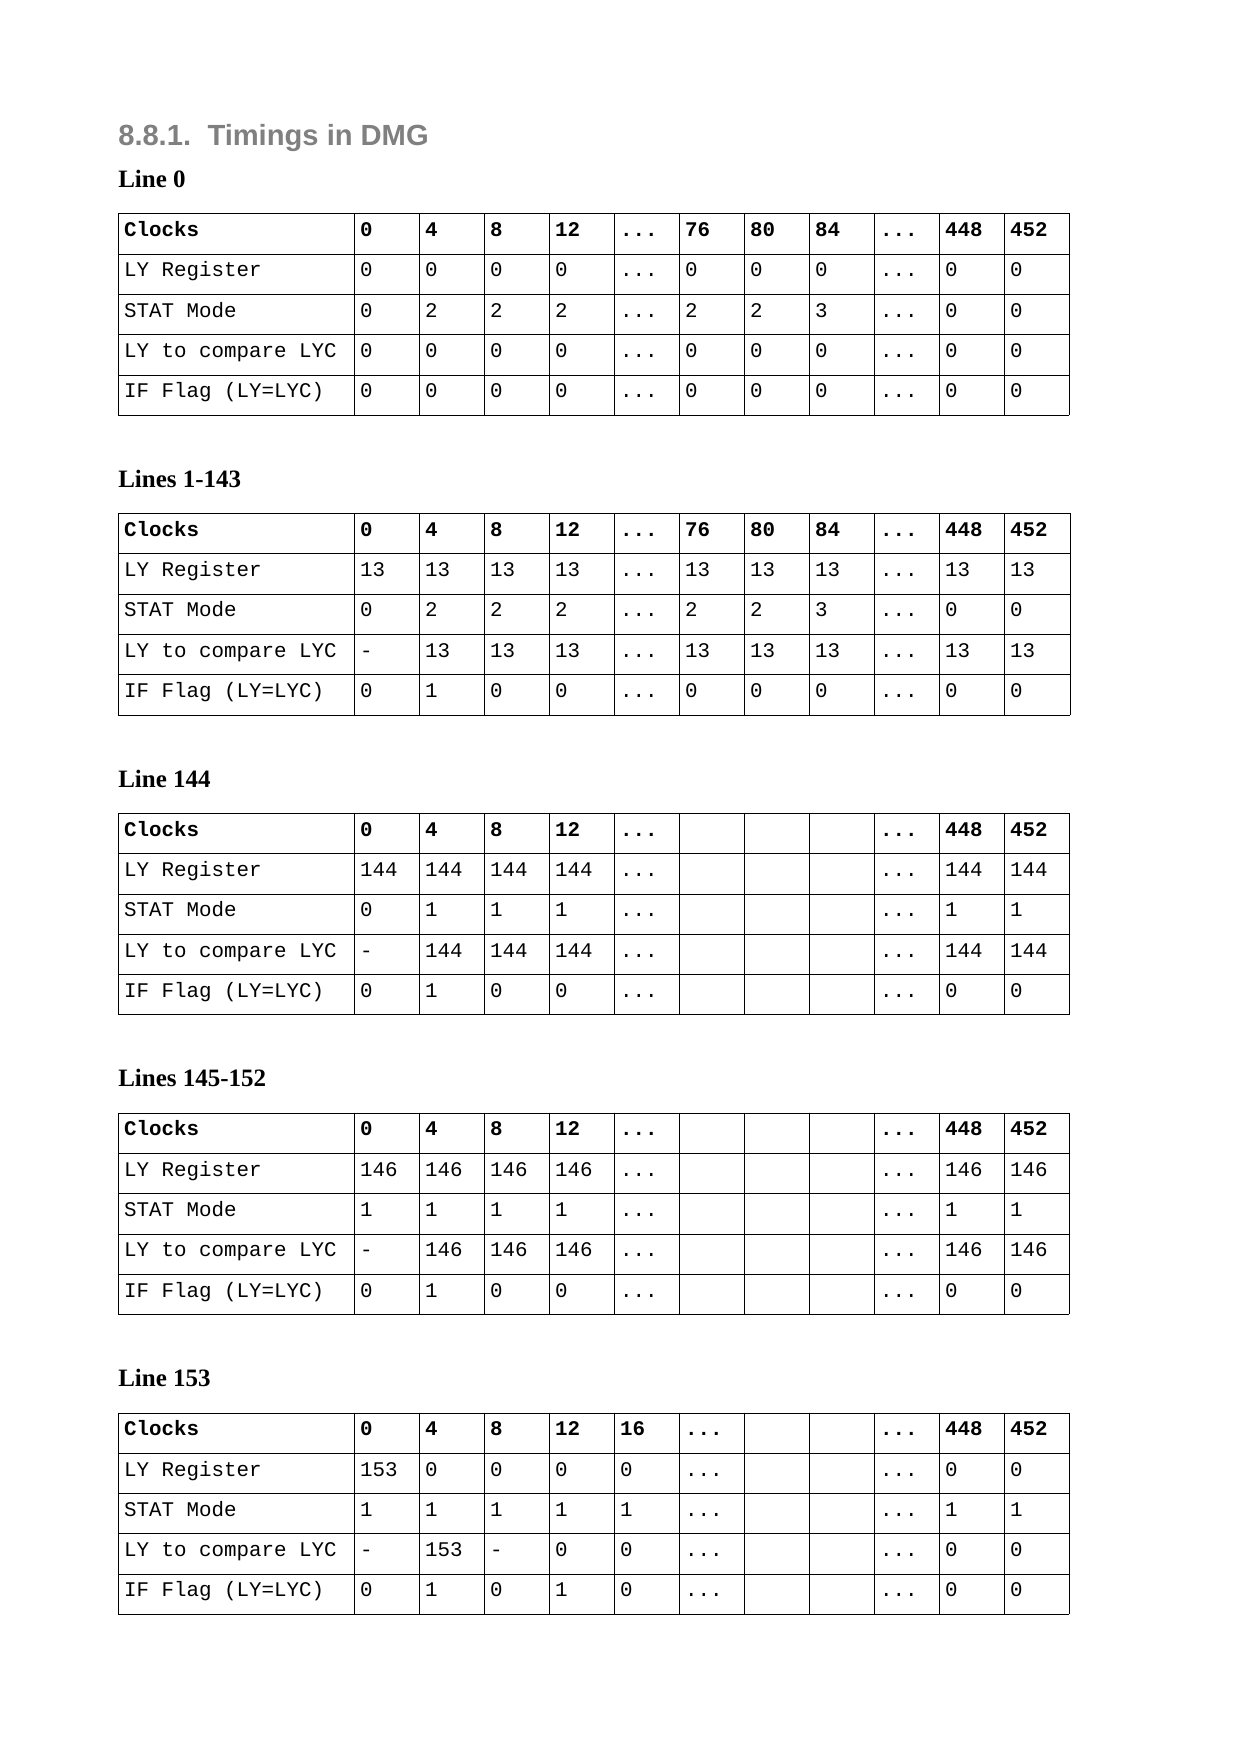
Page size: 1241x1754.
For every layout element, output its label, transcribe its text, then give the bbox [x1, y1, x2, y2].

table_cell ... [615, 554, 679, 594]
table_cell LY to compare LYC [119, 935, 354, 974]
table_cell 0 [485, 975, 549, 1014]
table_cell 2 [485, 595, 549, 634]
table_cell [745, 1454, 809, 1493]
table_cell 0 [745, 675, 809, 714]
table_cell ... [680, 1575, 744, 1614]
table_cell [680, 1154, 744, 1193]
table_cell ... [875, 1454, 939, 1493]
table_cell [810, 1575, 874, 1614]
table_cell [745, 854, 809, 893]
table_cell 13 [940, 635, 1004, 674]
table_cell ... [615, 1235, 679, 1274]
table_cell 2 [745, 295, 809, 334]
table_header 452 [1005, 1414, 1069, 1453]
table_cell ... [680, 1534, 744, 1574]
table_cell 0 [940, 255, 1004, 294]
table_cell 0 [680, 675, 744, 714]
table_header 80 [745, 214, 809, 253]
table_cell 0 [745, 335, 809, 374]
table_cell ... [875, 335, 939, 374]
table_header [680, 1114, 744, 1153]
table_cell 1 [420, 1575, 484, 1614]
table_cell 1 [355, 1194, 419, 1233]
table_header Clocks [119, 1114, 354, 1153]
table_cell 0 [420, 1454, 484, 1493]
table_cell 13 [485, 635, 549, 674]
table_cell 13 [420, 554, 484, 594]
table_cell 0 [355, 376, 419, 415]
table_cell [745, 1235, 809, 1274]
table_cell ... [875, 854, 939, 893]
table_cell ... [875, 1534, 939, 1574]
table_cell ... [615, 635, 679, 674]
table_cell 0 [485, 1275, 549, 1314]
table_header 0 [355, 1414, 419, 1453]
table_header 12 [550, 1114, 614, 1153]
table_header ... [615, 814, 679, 853]
table_header 8 [485, 214, 549, 253]
table_cell 0 [940, 1575, 1004, 1614]
table_header ... [615, 1114, 679, 1153]
table_cell 1 [1005, 1194, 1069, 1233]
table_cell ... [615, 595, 679, 634]
table_cell 0 [680, 376, 744, 415]
table_cell 0 [810, 255, 874, 294]
table_cell LY to compare LYC [119, 335, 354, 374]
table_cell 0 [355, 1275, 419, 1314]
table_cell 0 [355, 895, 419, 934]
table_cell [810, 935, 874, 974]
table_cell 0 [550, 1275, 614, 1314]
table_cell [810, 975, 874, 1014]
table_cell 144 [420, 854, 484, 893]
table_header 4 [420, 814, 484, 853]
table_header 76 [680, 514, 744, 553]
table_cell 2 [680, 595, 744, 634]
table_cell 0 [940, 1275, 1004, 1314]
table_cell 0 [550, 255, 614, 294]
table_header 8 [485, 1414, 549, 1453]
table_header Clocks [119, 514, 354, 553]
table_header [745, 1414, 809, 1453]
table_cell 0 [940, 595, 1004, 634]
table_cell 13 [940, 554, 1004, 594]
table_cell 0 [1005, 335, 1069, 374]
table_header 4 [420, 1114, 484, 1153]
table_cell 146 [485, 1235, 549, 1274]
table_cell ... [615, 1194, 679, 1233]
table_cell 146 [420, 1235, 484, 1274]
table_cell 1 [355, 1494, 419, 1533]
table_cell LY Register [119, 1154, 354, 1193]
table_cell 0 [615, 1454, 679, 1493]
table_cell - [355, 1235, 419, 1274]
table_cell [810, 1534, 874, 1574]
table_cell ... [615, 675, 679, 714]
table_cell 153 [355, 1454, 419, 1493]
table_cell 146 [940, 1235, 1004, 1274]
table_cell 0 [355, 675, 419, 714]
table_cell ... [615, 1154, 679, 1193]
table_cell 13 [550, 635, 614, 674]
table_header 448 [940, 214, 1004, 253]
table_cell STAT Mode [119, 895, 354, 934]
table_cell 1 [420, 675, 484, 714]
table_cell 0 [550, 675, 614, 714]
table_cell 0 [680, 335, 744, 374]
table_cell 146 [355, 1154, 419, 1193]
table_cell ... [875, 295, 939, 334]
table_cell 2 [680, 295, 744, 334]
text Line 153 [118, 1363, 1122, 1392]
table_header 448 [940, 514, 1004, 553]
table_cell ... [875, 975, 939, 1014]
table_cell 0 [485, 376, 549, 415]
table_cell 0 [615, 1534, 679, 1574]
table_cell 144 [485, 854, 549, 893]
table_cell 0 [485, 1575, 549, 1614]
table_cell ... [615, 1275, 679, 1314]
table_cell ... [875, 255, 939, 294]
table_header 8 [485, 814, 549, 853]
table_cell 0 [940, 975, 1004, 1014]
table_header ... [875, 214, 939, 253]
table_cell STAT Mode [119, 295, 354, 334]
table_cell 1 [940, 1494, 1004, 1533]
table_cell ... [875, 1494, 939, 1533]
table_header 12 [550, 514, 614, 553]
table_cell ... [875, 595, 939, 634]
table_header 0 [355, 1114, 419, 1153]
table_cell 1 [485, 895, 549, 934]
table_cell 0 [355, 335, 419, 374]
table_cell 1 [420, 975, 484, 1014]
table_cell 13 [550, 554, 614, 594]
table_cell 0 [810, 376, 874, 415]
table_cell 0 [485, 675, 549, 714]
table_header 12 [550, 1414, 614, 1453]
table_cell ... [875, 675, 939, 714]
table_cell 1 [1005, 1494, 1069, 1533]
table_cell ... [615, 895, 679, 934]
table_cell 2 [420, 295, 484, 334]
table_cell 0 [485, 1454, 549, 1493]
table_cell ... [615, 975, 679, 1014]
table_cell IF Flag (LY=LYC) [119, 675, 354, 714]
table_cell 146 [550, 1235, 614, 1274]
table_cell 144 [355, 854, 419, 893]
table_cell 13 [745, 554, 809, 594]
table_cell 1 [485, 1494, 549, 1533]
table_cell 0 [550, 376, 614, 415]
table_cell 0 [355, 295, 419, 334]
table_header 448 [940, 1114, 1004, 1153]
table_cell 0 [1005, 255, 1069, 294]
table_cell 146 [1005, 1154, 1069, 1193]
table_header ... [615, 514, 679, 553]
table_cell 0 [680, 255, 744, 294]
table_cell 1 [615, 1494, 679, 1533]
table_cell STAT Mode [119, 595, 354, 634]
table_cell 0 [940, 295, 1004, 334]
table_cell 0 [550, 1534, 614, 1574]
table_cell 1 [420, 1494, 484, 1533]
table_header 84 [810, 514, 874, 553]
table_cell ... [615, 255, 679, 294]
table_cell 1 [550, 1194, 614, 1233]
table_cell 0 [1005, 975, 1069, 1014]
table_cell IF Flag (LY=LYC) [119, 975, 354, 1014]
table_header [810, 814, 874, 853]
text Line 0 [118, 164, 1122, 193]
table_header 0 [355, 814, 419, 853]
table_cell ... [680, 1494, 744, 1533]
table_header ... [875, 514, 939, 553]
table_cell ... [615, 295, 679, 334]
table_cell 144 [1005, 854, 1069, 893]
table_cell 1 [485, 1194, 549, 1233]
table_header [810, 1114, 874, 1153]
table_cell 144 [485, 935, 549, 974]
table_cell 2 [550, 295, 614, 334]
table_cell 13 [1005, 635, 1070, 674]
table_cell [680, 854, 744, 893]
table_cell ... [875, 554, 939, 594]
table_header 76 [680, 214, 744, 253]
table_cell IF Flag (LY=LYC) [119, 376, 354, 415]
table_cell 1 [940, 895, 1004, 934]
table_cell - [355, 935, 419, 974]
table_header Clocks [119, 1414, 354, 1453]
table_cell 13 [745, 635, 809, 674]
table_cell LY Register [119, 854, 354, 893]
table_cell [745, 1275, 809, 1314]
table_cell 146 [420, 1154, 484, 1193]
table_header 16 [615, 1414, 679, 1453]
table_cell 2 [420, 595, 484, 634]
table_cell 0 [1005, 1575, 1069, 1614]
table_cell 0 [940, 1454, 1004, 1493]
table_cell 1 [550, 1575, 614, 1614]
table_header 4 [420, 514, 484, 553]
table_cell 0 [485, 255, 549, 294]
table_cell - [355, 1534, 419, 1574]
table_cell 0 [420, 376, 484, 415]
table_cell 0 [485, 335, 549, 374]
table_cell [745, 1194, 809, 1233]
table_cell [680, 1235, 744, 1274]
table_cell [745, 935, 809, 974]
table_cell 0 [550, 975, 614, 1014]
table_cell LY to compare LYC [119, 1235, 354, 1274]
table_header Clocks [119, 814, 354, 853]
table_cell 144 [550, 854, 614, 893]
table_cell 3 [810, 295, 874, 334]
table_cell [810, 895, 874, 934]
table_header ... [615, 214, 679, 253]
table_header 80 [745, 514, 809, 553]
table_cell [810, 1454, 874, 1493]
table_cell 0 [810, 675, 874, 714]
table_cell ... [615, 854, 679, 893]
table_header ... [875, 1414, 939, 1453]
table_cell 0 [355, 255, 419, 294]
table_cell [810, 1194, 874, 1233]
table_cell ... [875, 1575, 939, 1614]
table_cell 144 [1005, 935, 1069, 974]
table_cell LY Register [119, 554, 354, 594]
table_cell 13 [810, 635, 874, 674]
table_header 8 [485, 514, 549, 553]
table_cell 3 [810, 595, 874, 634]
table_cell 2 [745, 595, 809, 634]
table_cell 1 [420, 895, 484, 934]
table_header ... [875, 1114, 939, 1153]
table_cell ... [615, 335, 679, 374]
table_cell 144 [940, 935, 1004, 974]
table_cell ... [875, 1235, 939, 1274]
table_cell 0 [615, 1575, 679, 1614]
table_cell 0 [355, 975, 419, 1014]
table_cell 0 [940, 335, 1004, 374]
text Lines 145-152 [118, 1063, 1122, 1092]
table_cell 0 [1005, 1454, 1069, 1493]
table_cell 0 [1005, 376, 1069, 415]
table_cell 1 [940, 1194, 1004, 1233]
table_cell [745, 1494, 809, 1533]
table_cell 0 [1005, 675, 1070, 714]
table_cell [810, 1275, 874, 1314]
table_cell ... [615, 376, 679, 415]
table_cell ... [875, 635, 939, 674]
table_cell [745, 1575, 809, 1614]
table_cell [810, 1154, 874, 1193]
subtitle Timings in DMG [118, 118, 1122, 152]
table_cell LY to compare LYC [119, 1534, 354, 1574]
table_cell [810, 1235, 874, 1274]
table_cell 1 [550, 1494, 614, 1533]
table_cell [745, 975, 809, 1014]
table_cell 0 [745, 376, 809, 415]
table_cell LY to compare LYC [119, 635, 354, 674]
table_header [745, 814, 809, 853]
table_cell 144 [420, 935, 484, 974]
table_cell 1 [420, 1194, 484, 1233]
table_cell 1 [550, 895, 614, 934]
table_cell LY Register [119, 1454, 354, 1493]
table_cell 146 [1005, 1235, 1069, 1274]
table_header 0 [355, 514, 419, 553]
table_cell ... [875, 376, 939, 415]
table_header 12 [550, 814, 614, 853]
text Lines 1-143 [118, 464, 1122, 493]
table_cell - [485, 1534, 549, 1574]
table_cell [680, 1194, 744, 1233]
table_cell [810, 854, 874, 893]
table_cell 13 [485, 554, 549, 594]
table_cell ... [875, 895, 939, 934]
table_cell ... [875, 1275, 939, 1314]
table_header 448 [940, 1414, 1004, 1453]
table_cell [680, 895, 744, 934]
table_cell [745, 895, 809, 934]
table_header 452 [1005, 514, 1070, 553]
table_cell 0 [355, 595, 419, 634]
table_cell ... [615, 935, 679, 974]
table_cell 0 [940, 1534, 1004, 1574]
text Line 144 [118, 764, 1122, 792]
table_header ... [680, 1414, 744, 1453]
table_header [680, 814, 744, 853]
table_header [745, 1114, 809, 1153]
table_header 8 [485, 1114, 549, 1153]
table_cell 0 [1005, 1275, 1069, 1314]
table_cell 0 [940, 675, 1004, 714]
table_cell 1 [1005, 895, 1069, 934]
table_header 448 [940, 814, 1004, 853]
table_cell [680, 1275, 744, 1314]
table_cell STAT Mode [119, 1194, 354, 1233]
table_cell 0 [550, 335, 614, 374]
table_header 4 [420, 214, 484, 253]
table_cell 13 [680, 635, 744, 674]
table_cell 13 [1005, 554, 1070, 594]
table_cell [680, 935, 744, 974]
table_cell ... [875, 1154, 939, 1193]
table_cell [680, 975, 744, 1014]
table_cell 1 [420, 1275, 484, 1314]
table_header 12 [550, 214, 614, 253]
table_cell 144 [550, 935, 614, 974]
table_cell 0 [745, 255, 809, 294]
table_cell 0 [420, 335, 484, 374]
table_header 0 [355, 214, 419, 253]
table_cell 144 [940, 854, 1004, 893]
table_cell 13 [810, 554, 874, 594]
table_cell [745, 1534, 809, 1574]
table_cell 0 [1005, 595, 1070, 634]
table_cell 2 [485, 295, 549, 334]
table_cell IF Flag (LY=LYC) [119, 1575, 354, 1614]
table_cell 0 [810, 335, 874, 374]
table_cell 2 [550, 595, 614, 634]
table_cell [745, 1154, 809, 1193]
table_cell 0 [940, 376, 1004, 415]
table_header 452 [1005, 814, 1069, 853]
table_cell 0 [1005, 1534, 1069, 1574]
table_cell 13 [680, 554, 744, 594]
table_header 452 [1005, 1114, 1069, 1153]
table_cell STAT Mode [119, 1494, 354, 1533]
table_header 84 [810, 214, 874, 253]
table_cell 0 [420, 255, 484, 294]
table_cell 0 [550, 1454, 614, 1493]
table_cell ... [875, 935, 939, 974]
table_cell ... [875, 1194, 939, 1233]
table_header 452 [1005, 214, 1069, 253]
table_cell [810, 1494, 874, 1533]
table_cell LY Register [119, 255, 354, 294]
table_header 4 [420, 1414, 484, 1453]
table_header ... [875, 814, 939, 853]
table_header Clocks [119, 214, 354, 253]
table_cell 146 [940, 1154, 1004, 1193]
table_cell 146 [485, 1154, 549, 1193]
table_cell 153 [420, 1534, 484, 1574]
table_cell 13 [420, 635, 484, 674]
table_cell 0 [355, 1575, 419, 1614]
table_cell ... [680, 1454, 744, 1493]
table_cell 13 [355, 554, 419, 594]
table_cell IF Flag (LY=LYC) [119, 1275, 354, 1314]
table_cell 0 [1005, 295, 1069, 334]
table_cell - [355, 635, 419, 674]
table_header [810, 1414, 874, 1453]
table_cell 146 [550, 1154, 614, 1193]
